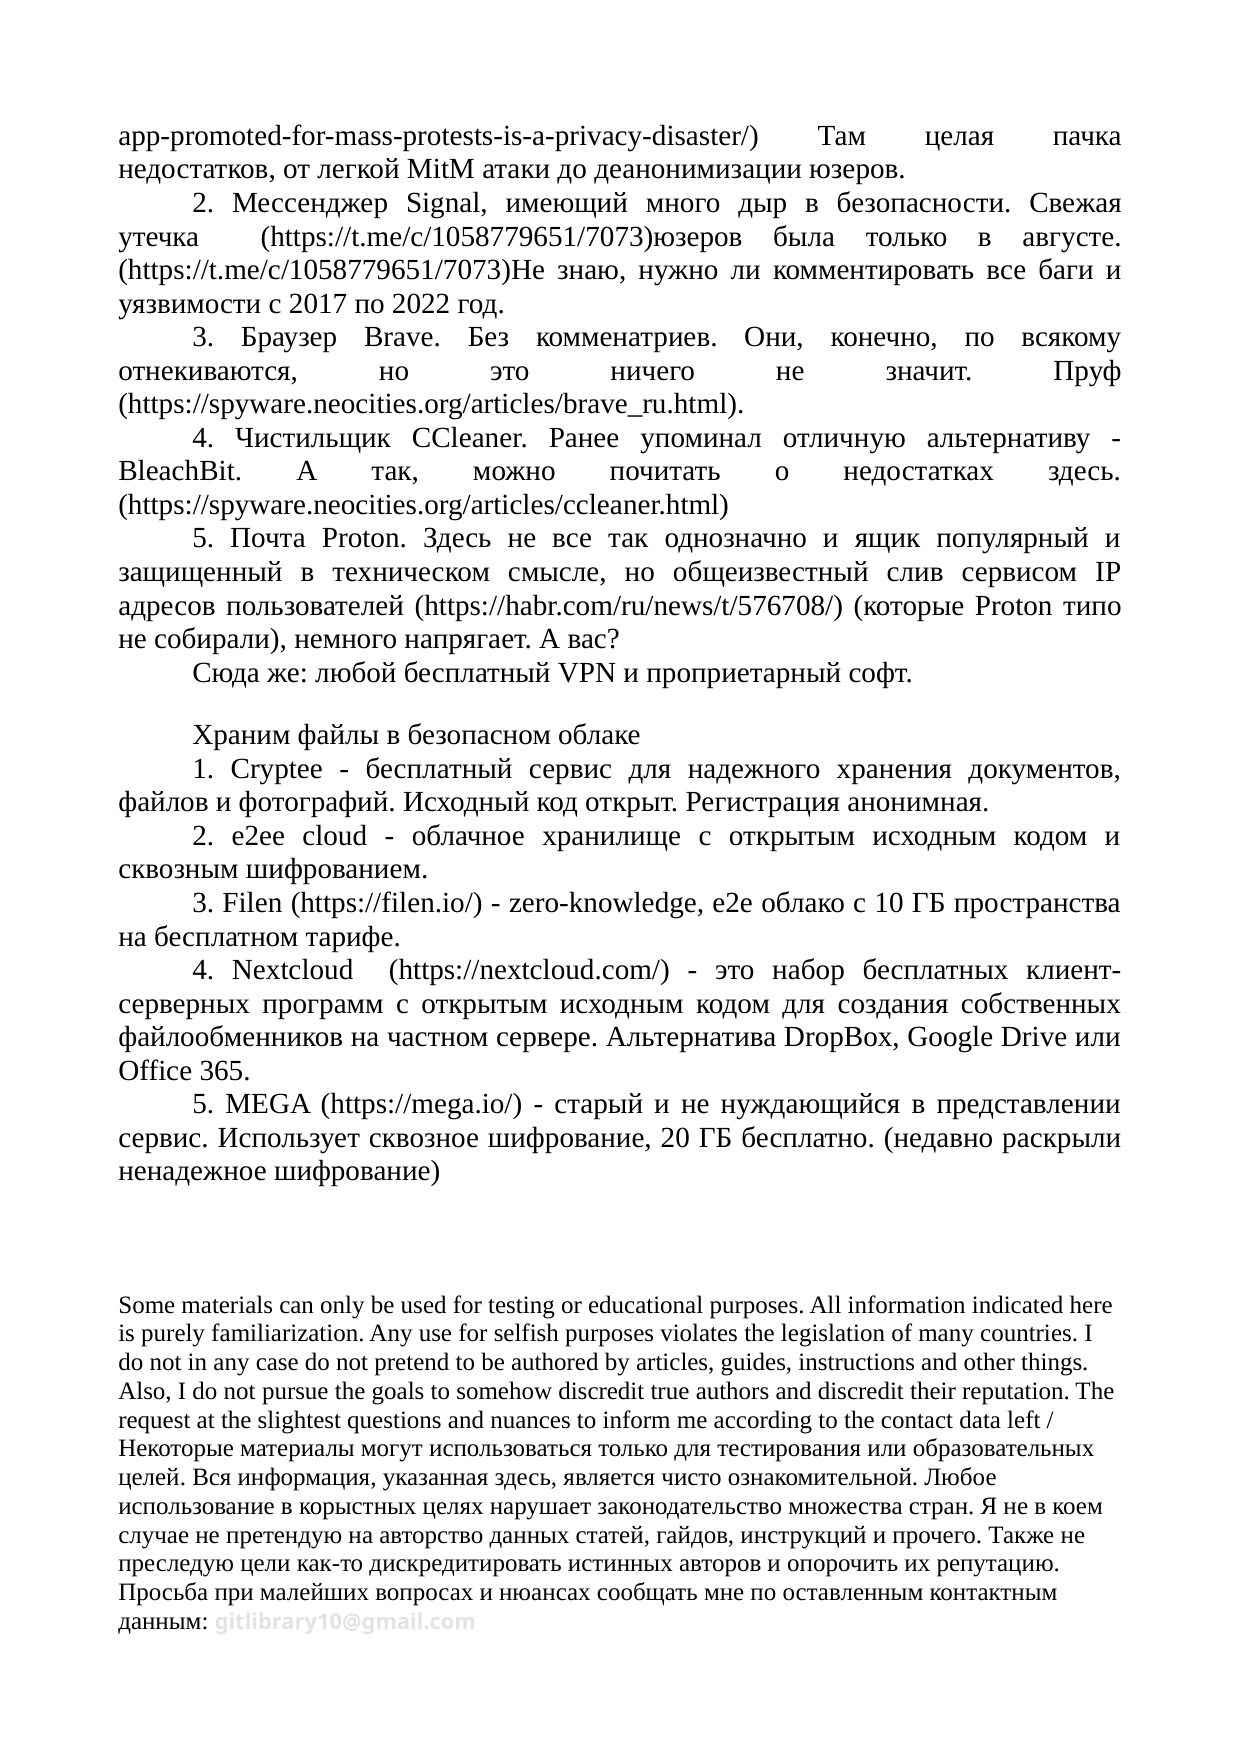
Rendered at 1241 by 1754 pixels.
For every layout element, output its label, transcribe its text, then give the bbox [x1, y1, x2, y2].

text 5. MEGA (https://mega.io/) - старый и не нуждающийся в представлении сервис. Использует сквозное шифрование, 20 ГБ бесплатно. (недавно раскрыли ненадежное шифрование) [118, 1086, 1122, 1187]
text 3. Filen (https://filen.io/) - zero-knowledge, e2e облако с 10 ГБ пространства на бесплатном тарифе. [118, 885, 1122, 952]
text Храним файлы в безопасном облаке [118, 717, 1122, 751]
text app-promoted-for-mass-protests-is-a-privacy-disaster/) Там целая пачка недостатков, от легкой MitM атаки до деанонимизации юзеров. [118, 118, 1122, 185]
text 3. Браузер Brave. Без комменатриев. Они, конечно, по всякому отнекиваются, но это ничего не значит. Пруф (https://spyware.neocities.org/articles/brave_ru.html). [118, 319, 1122, 420]
text 5. Почта Proton. Здесь не все так однозначно и ящик популярный и защищенный в техническом смысле, но общеизвестный слив сервисом IP адресов пользователей (https://habr.com/ru/news/t/576708/) (которые Proton типо не собирали), немного напрягает. А вас? [118, 521, 1122, 655]
text 2. e2ee cloud - облачное хранилище с открытым исходным кодом и сквозным шифрованием. [118, 818, 1122, 885]
text 1. Cryptee - бесплатный сервис для надежного хранения документов, файлов и фотографий. Исходный код открыт. Регистрация анонимная. [118, 751, 1122, 818]
text 2. Мессенджер Signal, имеющий много дыр в безопасности. Свежая утечка (https://t.me/c/1058779651/7073)юзеров была только в августе. (https://t.me/c/1058779651/7073)Не знаю, нужно ли комментировать все баги и уязвимости с 2017 по 2022 год. [118, 185, 1122, 319]
text 4. Nextcloud (https://nextcloud.com/) - это набор бесплатных клиент-серверных программ с открытым исходным кодом для создания собственных файлообменников на частном сервере. Альтернатива DropBox, Google Drive или Office 365. [118, 952, 1122, 1086]
text Сюда же: любой бесплатный VPN и проприетарный софт. [118, 655, 1122, 688]
text 4. Чистильщик CCleaner. Ранее упоминал отличную альтернативу - BleachBit. А так, можно почитать о недостатках здесь. (https://spyware.neocities.org/articles/ccleaner.html) [118, 420, 1122, 521]
